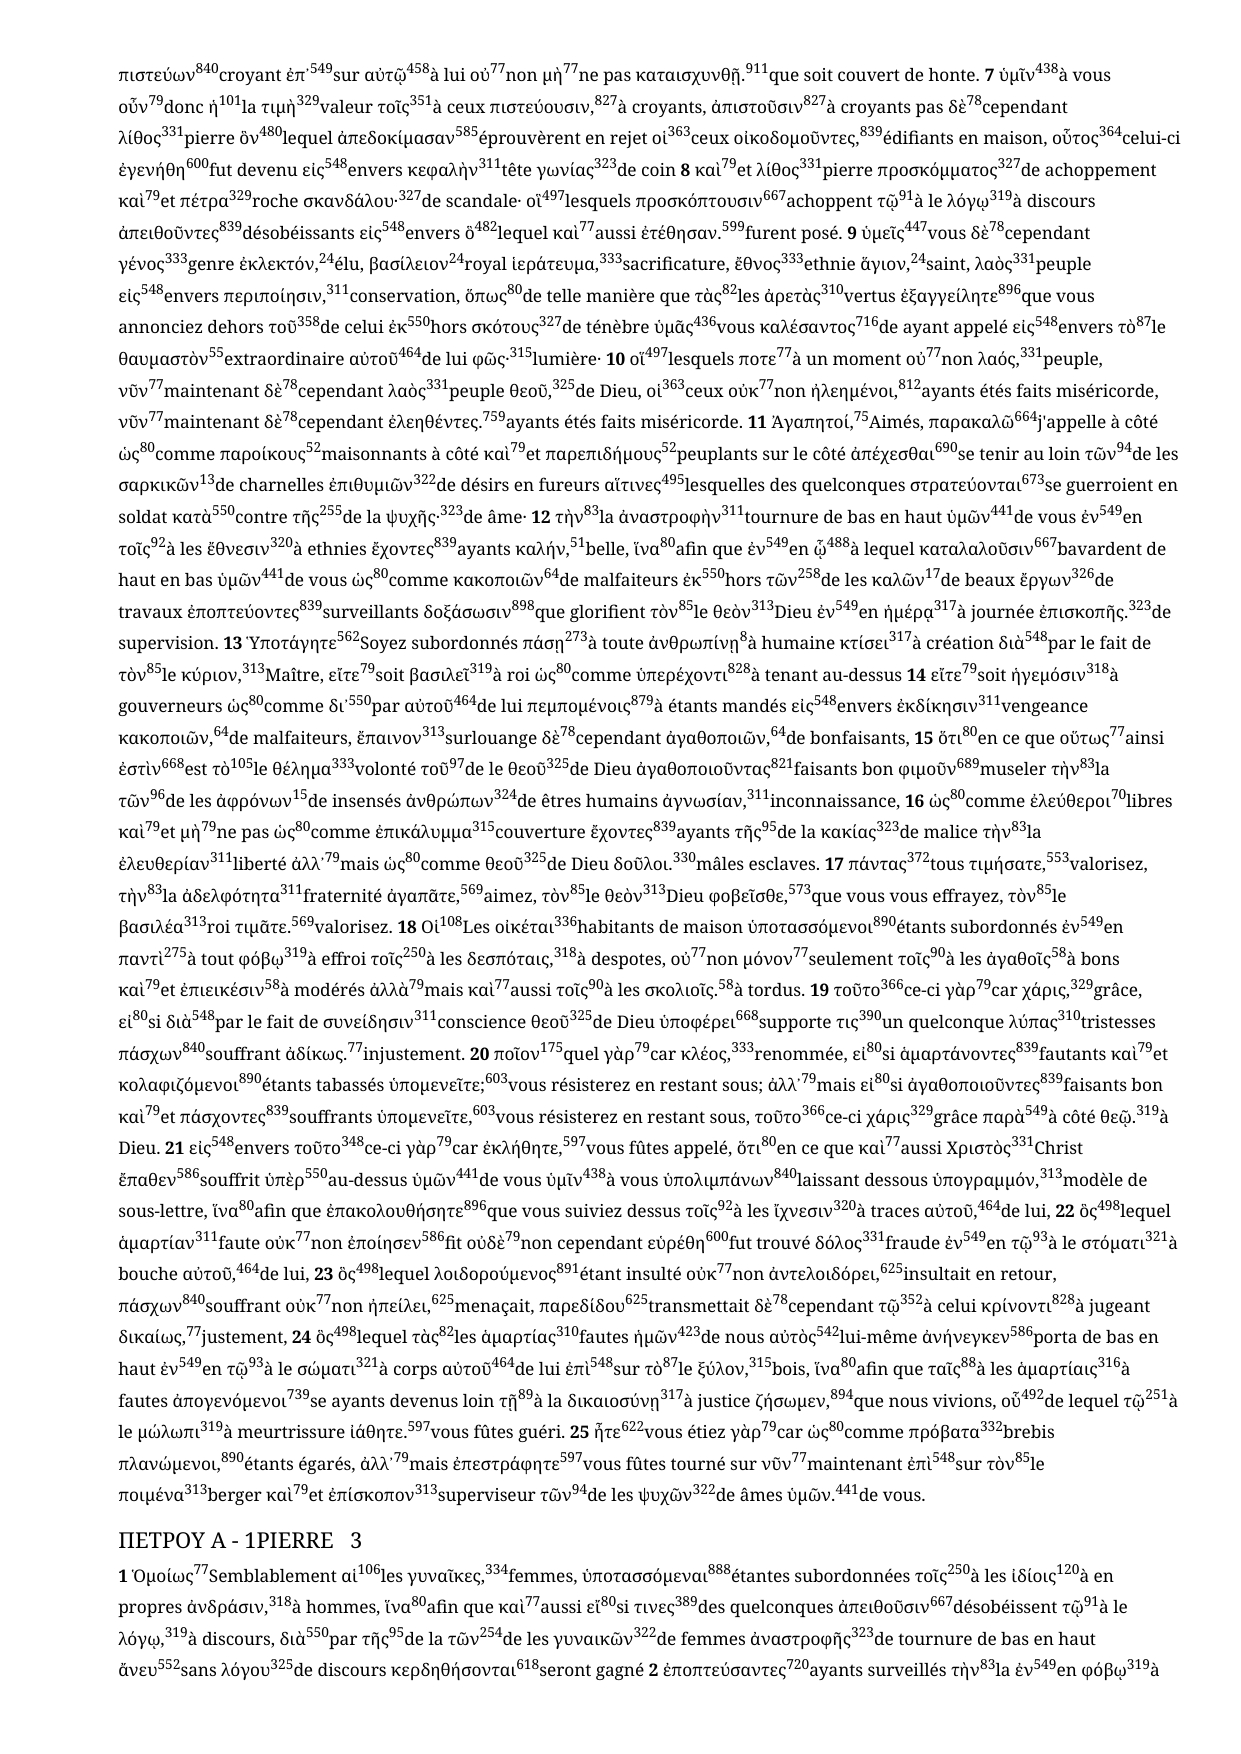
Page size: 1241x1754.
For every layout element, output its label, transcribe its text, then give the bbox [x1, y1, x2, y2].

text ΠΕΤΡΟΥ Α - 1PIERRE 3 [118, 1526, 1181, 1555]
text 1 Ἀποθέμενοι739Se ayants déposés οὖν79donc πᾶσαν267toute κακίαν311malice καὶ79et πάντα269tout δόλον313fraude καὶ79et ὑποκρίσεις310hypocrisies καὶ79et φθόνους312envies καὶ79et πάσας266toutes καταλαλιὰς310bavardages de haut en bas 2 ὡς80comme ἀρτιγέννητα23à l’instant engendrés βρέφη332bébés τὸ87le λογικὸν6logique ἄδολον6sans fraude γάλα315lait ἐπιποθήσατε,553désirez au-dessus, ἵνα80afin que ἐν549en αὐτῷ460à lui αὐξηθῆτε908que vous soyez crû εἰς548envers σωτηρίαν,311sauvetage, 3 εἰ80si ἐγεύσασθε589vous vous goûtâtes ὅτι80en ce que χρηστὸς47utile bon ὁ103le κύριος.331Maître. 4 πρὸς548vers ὃν480lequel προσερχόμενοι866se venants vers λίθον313pierre ζῶντα822vivant ὑπὸ550sous ἀνθρώπων324de êtres humains μὲν79certes ἀποδεδοκιμασμένον,796ayant été éprouvé en rejet, παρὰ549à côté δὲ78cependant θεῷ319à Dieu ἐκλεκτὸν53élu ἔντιμον,53en valeur, 5 καὶ77aussi αὐτοὶ523vous-mêmes ὡς80comme λίθοι330pierres ζῶντες839vivants οἰκοδομεῖσθε677vous êtes édifiés en maison οἶκος331maison πνευματικὸς22soufflique εἰς548envers ἱεράτευμα315sacrificature ἅγιον6saint ἀνενέγκαι681porter de bas en haut πνευματικὰς1souffliques θυσίας310sacrifices εὐπροσδέκτους1bien acceptables auprès θεῷ319à Dieu διὰ550par Ἰησοῦ325de Iésous Χριστοῦ.325de Christ. 6 διότι80parce que περιέχει668a autour ἐν549en γραφῇ·317à graphe· ἰδοὺ306voici τίθημι664je pose ἐν549en Σιὼν317à Sion λίθον313pierre ἀκρογωνιαῖον53extrémité de l’angle ἐκλεκτὸν4élu ἔντιμον,4en valeur, καὶ79et ὁ364celui πιστεύων840croyant ἐπ᾽549sur αὐτῷ458à lui οὐ77non μὴ77ne pas καταισχυνθῇ.911que soit couvert de honte. 7 ὑμῖν438à vous οὖν79donc ἡ101la τιμὴ329valeur τοῖς351à ceux πιστεύουσιν,827à croyants, ἀπιστοῦσιν827à croyants pas δὲ78cependant λίθος331pierre ὃν480lequel ἀπεδοκίμασαν585éprouvèrent en rejet οἱ363ceux οἰκοδομοῦντες,839édifiants en maison, οὗτος364celui-ci ἐγενήθη600fut devenu εἰς548envers κεφαλὴν311tête γωνίας323de coin 8 καὶ79et λίθος331pierre προσκόμματος327de achoppement καὶ79et πέτρα329roche σκανδάλου·327de scandale· οἳ497lesquels προσκόπτουσιν667achoppent τῷ91à le λόγῳ319à discours ἀπειθοῦντες839désobéissants εἰς548envers ὃ482lequel καὶ77aussi ἐτέθησαν.599furent posé. 9 ὑμεῖς447vous δὲ78cependant γένος333genre ἐκλεκτόν,24élu, βασίλειον24royal ἱεράτευμα,333sacrificature, ἔθνος333ethnie ἅγιον,24saint, λαὸς331peuple εἰς548envers περιποίησιν,311conservation, ὅπως80de telle manière que τὰς82les ἀρετὰς310vertus ἐξαγγείλητε896que vous annonciez dehors τοῦ358de celui ἐκ550hors σκότους327de ténèbre ὑμᾶς436vous καλέσαντος716de ayant appelé εἰς548envers τὸ87le θαυμαστὸν55extraordinaire αὐτοῦ464de lui φῶς·315lumière· 10 οἵ497lesquels ποτε77à un moment οὐ77non λαός,331peuple, νῦν77maintenant δὲ78cependant λαὸς331peuple θεοῦ,325de Dieu, οἱ363ceux οὐκ77non ἠλεημένοι,812ayants étés faits miséricorde, νῦν77maintenant δὲ78cependant ἐλεηθέντες.759ayants étés faits miséricorde. 11 Ἀγαπητοί,75Aimés, παρακαλῶ664j'appelle à côté ὡς80comme παροίκους52maisonnants à côté καὶ79et παρεπιδήμους52peuplants sur le côté ἀπέχεσθαι690se tenir au loin τῶν94de les σαρκικῶν13de charnelles ἐπιθυμιῶν322de désirs en fureurs αἵτινες495lesquelles des quelconques στρατεύονται673se guerroient en soldat κατὰ550contre τῆς255de la ψυχῆς·323de âme· 12 τὴν83la ἀναστροφὴν311tournure de bas en haut ὑμῶν441de vous ἐν549en τοῖς92à les ἔθνεσιν320à ethnies ἔχοντες839ayants καλήν,51belle, ἵνα80afin que ἐν549en ᾧ488à lequel καταλαλοῦσιν667bavardent de haut en bas ὑμῶν441de vous ὡς80comme κακοποιῶν64de malfaiteurs ἐκ550hors τῶν258de les καλῶν17de beaux ἔργων326de travaux ἐποπτεύοντες839surveillants δοξάσωσιν898que glorifient τὸν85le θεὸν313Dieu ἐν549en ἡμέρᾳ317à journée ἐπισκοπῆς.323de supervision. 13 Ὑποτάγητε562Soyez subordonnés πάσῃ273à toute ἀνθρωπίνῃ8à humaine κτίσει317à création διὰ548par le fait de τὸν85le κύριον,313Maître, εἴτε79soit βασιλεῖ319à roi ὡς80comme ὑπερέχοντι828à tenant au-dessus 14 εἴτε79soit ἡγεμόσιν318à gouverneurs ὡς80comme δι᾽550par αὐτοῦ464de lui πεμπομένοις879à étants mandés εἰς548envers ἐκδίκησιν311vengeance κακοποιῶν,64de malfaiteurs, ἔπαινον313surlouange δὲ78cependant ἀγαθοποιῶν,64de bonfaisants, 15 ὅτι80en ce que οὕτως77ainsi ἐστὶν668est τὸ105le θέλημα333volonté τοῦ97de le θεοῦ325de Dieu ἀγαθοποιοῦντας821faisants bon φιμοῦν689museler τὴν83la τῶν96de les ἀφρόνων15de insensés ἀνθρώπων324de êtres humains ἀγνωσίαν,311inconnaissance, 16 ὡς80comme ἐλεύθεροι70libres καὶ79et μὴ79ne pas ὡς80comme ἐπικάλυμμα315couverture ἔχοντες839ayants τῆς95de la κακίας323de malice τὴν83la ἐλευθερίαν311liberté ἀλλ᾽79mais ὡς80comme θεοῦ325de Dieu δοῦλοι.330mâles esclaves. 17 πάντας372tous τιμήσατε,553valorisez, τὴν83la ἀδελφότητα311fraternité ἀγαπᾶτε,569aimez, τὸν85le θεὸν313Dieu φοβεῖσθε,573que vous vous effrayez, τὸν85le βασιλέα313roi τιμᾶτε.569valorisez. 18 Οἱ108Les οἰκέται336habitants de maison ὑποτασσόμενοι890étants subordonnés ἐν549en παντὶ275à tout φόβῳ319à effroi τοῖς250à les δεσπόταις,318à despotes, οὐ77non μόνον77seulement τοῖς90à les ἀγαθοῖς58à bons καὶ79et ἐπιεικέσιν58à modérés ἀλλὰ79mais καὶ77aussi τοῖς90à les σκολιοῖς.58à tordus. 19 τοῦτο366ce-ci γὰρ79car χάρις,329grâce, εἰ80si διὰ548par le fait de συνείδησιν311conscience θεοῦ325de Dieu ὑποφέρει668supporte τις390un quelconque λύπας310tristesses πάσχων840souffrant ἀδίκως.77injustement. 20 ποῖον175quel γὰρ79car κλέος,333renommée, εἰ80si ἁμαρτάνοντες839fautants καὶ79et κολαφιζόμενοι890étants tabassés ὑπομενεῖτε;603vous résisterez en restant sous; ἀλλ᾽79mais εἰ80si ἀγαθοποιοῦντες839faisants bon καὶ79et πάσχοντες839souffrants ὑπομενεῖτε,603vous résisterez en restant sous, τοῦτο366ce-ci χάρις329grâce παρὰ549à côté θεῷ.319à Dieu. 21 εἰς548envers τοῦτο348ce-ci γὰρ79car ἐκλήθητε,597vous fûtes appelé, ὅτι80en ce que καὶ77aussi Χριστὸς331Christ ἔπαθεν586souffrit ὑπὲρ550au-dessus ὑμῶν441de vous ὑμῖν438à vous ὑπολιμπάνων840laissant dessous ὑπογραμμόν,313modèle de sous-lettre, ἵνα80afin que ἐπακολουθήσητε896que vous suiviez dessus τοῖς92à les ἴχνεσιν320à traces αὐτοῦ,464de lui, 22 ὃς498lequel ἁμαρτίαν311faute οὐκ77non ἐποίησεν586fit οὐδὲ79non cependant εὑρέθη600fut trouvé δόλος331fraude ἐν549en τῷ93à le στόματι321à bouche αὐτοῦ,464de lui, 23 ὃς498lequel λοιδορούμενος891étant insulté οὐκ77non ἀντελοιδόρει,625insultait en retour, πάσχων840souffrant οὐκ77non ἠπείλει,625menaçait, παρεδίδου625transmettait δὲ78cependant τῷ352à celui κρίνοντι828à jugeant δικαίως,77justement, 24 ὃς498lequel τὰς82les ἁμαρτίας310fautes ἡμῶν423de nous αὐτὸς542lui-même ἀνήνεγκεν586porta de bas en haut ἐν549en τῷ93à le σώματι321à corps αὐτοῦ464de lui ἐπὶ548sur τὸ87le ξύλον,315bois, ἵνα80afin que ταῖς88à les ἁμαρτίαις316à fautes ἀπογενόμενοι739se ayants devenus loin τῇ89à la δικαιοσύνῃ317à justice ζήσωμεν,894que nous vivions, οὗ492de lequel τῷ251à le μώλωπι319à meurtrissure ἰάθητε.597vous fûtes guéri. 25 ἦτε622vous étiez γὰρ79car ὡς80comme πρόβατα332brebis πλανώμενοι,890étants égarés, ἀλλ᾽79mais ἐπεστράφητε597vous fûtes tourné sur νῦν77maintenant ἐπὶ548sur τὸν85le ποιμένα313berger καὶ79et ἐπίσκοπον313superviseur τῶν94de les ψυχῶν322de âmes ὑμῶν.441de vous. [118, 59, 1181, 1507]
